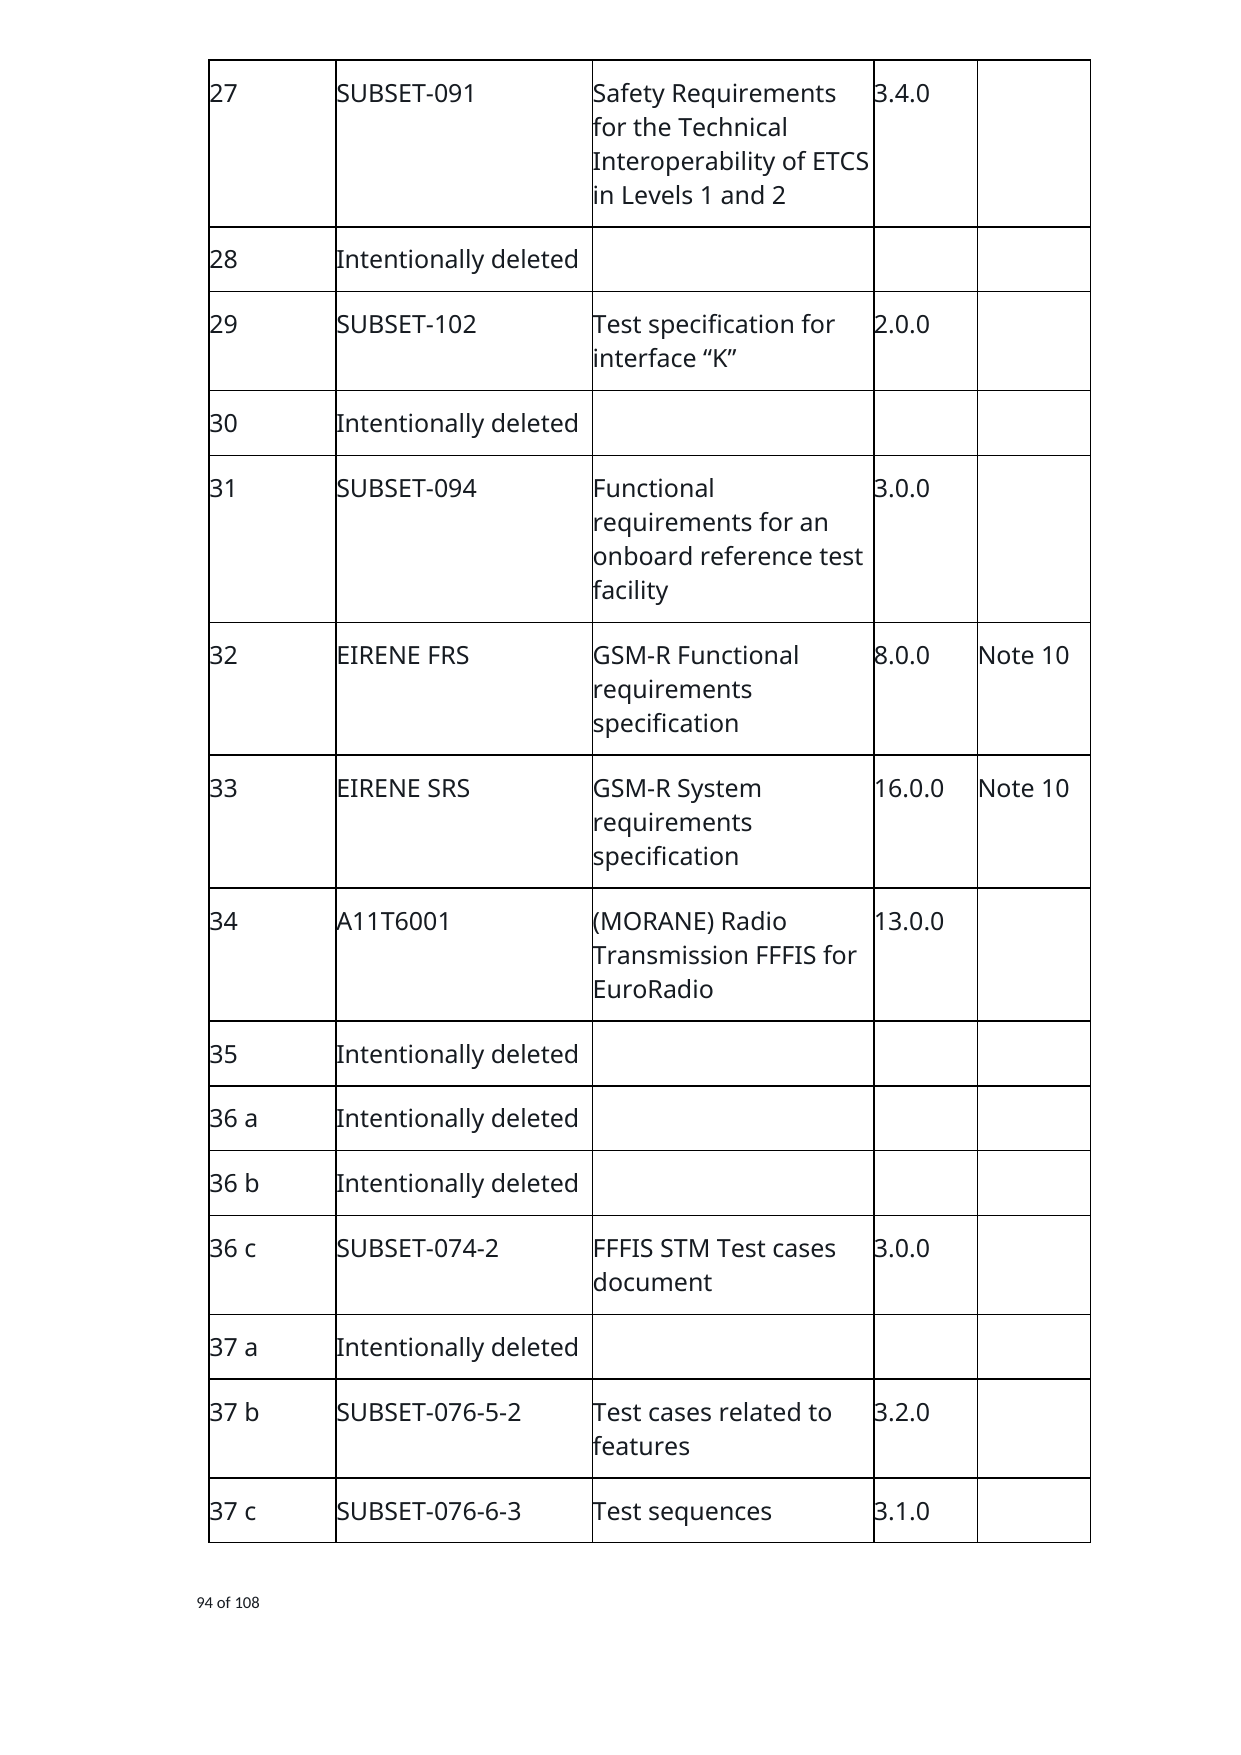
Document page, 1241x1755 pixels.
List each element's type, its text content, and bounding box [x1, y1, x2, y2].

table_cell EIRENE SRS [337, 756, 592, 887]
table_cell SUBSET-076-6-3 [337, 1479, 592, 1542]
table_cell [875, 391, 977, 454]
table_cell [593, 1151, 873, 1214]
table_cell [875, 1022, 977, 1085]
table_cell [978, 1087, 1090, 1150]
table_cell 31 [210, 456, 335, 621]
table_cell [978, 1216, 1090, 1313]
table_cell [978, 391, 1090, 454]
table_cell [978, 456, 1090, 621]
table_cell 35 [210, 1022, 335, 1085]
table_cell Intentionally deleted [337, 228, 592, 291]
table_cell EIRENE FRS [337, 623, 592, 754]
table_cell 32 [210, 623, 335, 754]
table_cell (MORANE) Radio Transmission FFFIS for EuroRadio [593, 889, 873, 1020]
table_cell 8.0.0 [875, 623, 977, 754]
table_cell SUBSET-102 [337, 292, 592, 390]
table_cell [593, 1315, 873, 1378]
table_cell 33 [210, 756, 335, 887]
table_cell 28 [210, 228, 335, 291]
table_cell [978, 61, 1090, 226]
table_cell SUBSET-094 [337, 456, 592, 621]
table_cell 36 c [210, 1216, 335, 1313]
table_cell Safety Requirements for the Technical Interoperability of ETCS in Levels 1 and 2 [593, 61, 873, 226]
table_cell GSM-R System requirements specification [593, 756, 873, 887]
table_cell 3.0.0 [875, 456, 977, 621]
table_cell Intentionally deleted [337, 391, 592, 454]
table_cell [875, 1087, 977, 1150]
table_cell [978, 1022, 1090, 1085]
table_cell [978, 292, 1090, 390]
table_cell [978, 1479, 1090, 1542]
table_cell Functional requirements for an onboard reference test facility [593, 456, 873, 621]
table_cell Note 10 [978, 623, 1090, 754]
table_cell SUBSET-076-5-2 [337, 1380, 592, 1477]
table_cell FFFIS STM Test cases document [593, 1216, 873, 1313]
table_cell [978, 228, 1090, 291]
table_cell [978, 1151, 1090, 1214]
table_cell Test sequences [593, 1479, 873, 1542]
table_cell 3.2.0 [875, 1380, 977, 1477]
table_cell 36 a [210, 1087, 335, 1150]
table_cell [875, 228, 977, 291]
table_cell [593, 228, 873, 291]
table_cell [978, 889, 1090, 1020]
table_cell [978, 1315, 1090, 1378]
table_cell 36 b [210, 1151, 335, 1214]
table_cell [978, 1380, 1090, 1477]
table_cell 3.1.0 [875, 1479, 977, 1542]
table_cell SUBSET-074-2 [337, 1216, 592, 1313]
table_cell [875, 1315, 977, 1378]
table_cell Note 10 [978, 756, 1090, 887]
table_cell 2.0.0 [875, 292, 977, 390]
table_cell 16.0.0 [875, 756, 977, 887]
table_cell 3.4.0 [875, 61, 977, 226]
table_cell GSM-R Functional requirements specification [593, 623, 873, 754]
table_cell [593, 1087, 873, 1150]
table_cell Intentionally deleted [337, 1022, 592, 1085]
table_cell Test specification for interface “K” [593, 292, 873, 390]
table_cell 29 [210, 292, 335, 390]
table_cell 37 c [210, 1479, 335, 1542]
table_cell 30 [210, 391, 335, 454]
table_cell SUBSET-091 [337, 61, 592, 226]
table_cell [875, 1151, 977, 1214]
table_cell Intentionally deleted [337, 1151, 592, 1214]
table_cell [593, 391, 873, 454]
table_cell A11T6001 [337, 889, 592, 1020]
table_cell 37 a [210, 1315, 335, 1378]
table_cell 27 [210, 61, 335, 226]
table_cell Intentionally deleted [337, 1315, 592, 1378]
table_cell 3.0.0 [875, 1216, 977, 1313]
table_cell 34 [210, 889, 335, 1020]
table_cell 37 b [210, 1380, 335, 1477]
table_cell [593, 1022, 873, 1085]
table_cell Intentionally deleted [337, 1087, 592, 1150]
table_cell Test cases related to features [593, 1380, 873, 1477]
table_cell 13.0.0 [875, 889, 977, 1020]
